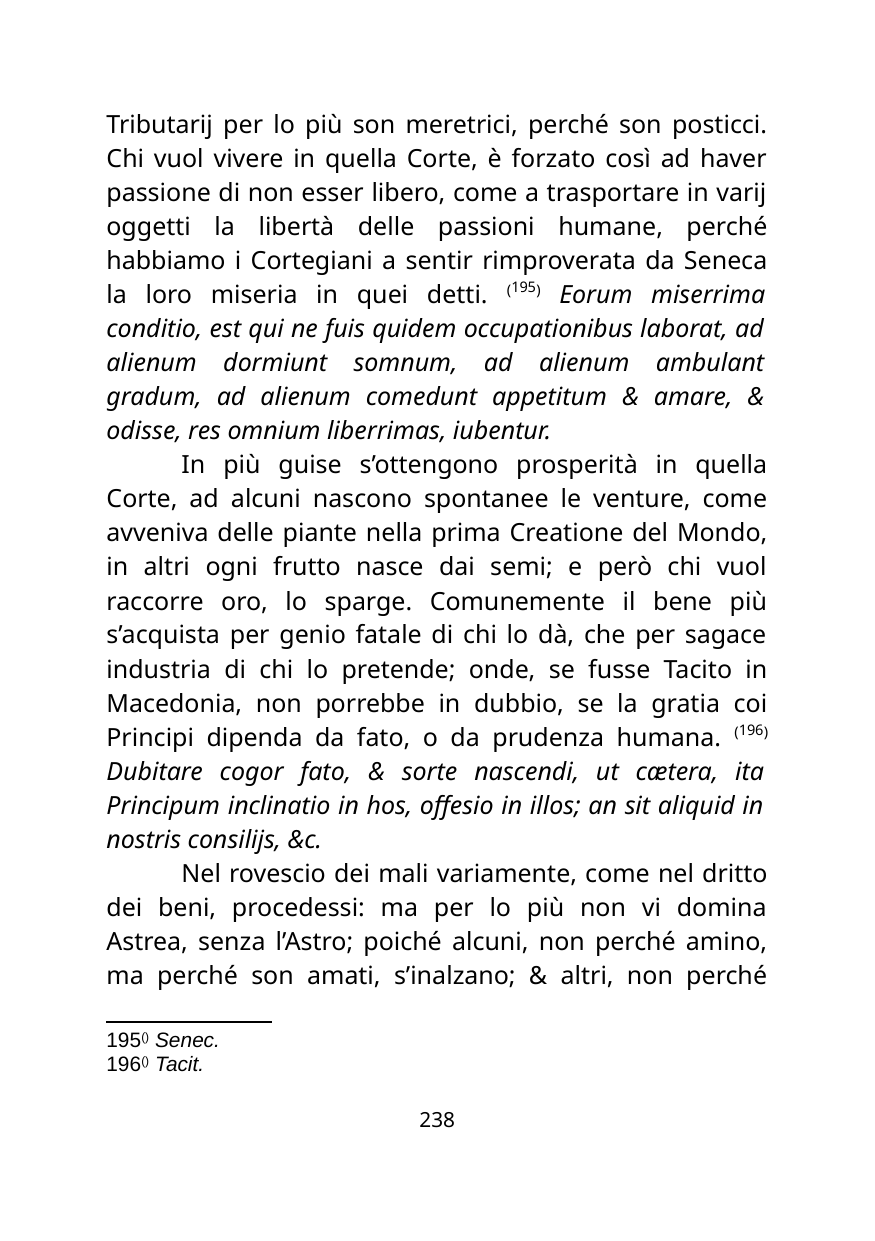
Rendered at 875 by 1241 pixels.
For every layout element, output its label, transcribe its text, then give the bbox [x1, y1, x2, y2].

text Tributarij per lo più son meretrici, perché son posticci. Chi vuol vivere in quella Corte, è forzato così ad haver passione di non esser libero, come a trasportare in varij oggetti la libertà delle passioni humane, perché habbiamo i Cortegiani a sentir rimproverata da Seneca la loro miseria in quei detti. () Eorum miserrima conditio, est qui ne fuis quidem occupationibus laborat, ad alienum dormiunt somnum, ad alienum ambulant gradum, ad alienum comedunt appetitum & amare, & odisse, res omnium liberrimas, iubentur. [106, 106, 768, 447]
text () Senec. [106, 1028, 768, 1052]
text Nel rovescio dei mali variamente, come nel dritto dei beni, procedessi: ma per lo più non vi domina Astrea, senza l’Astro; poiché alcuni, non perché amino, ma perché son amati, s’inalzano; & altri, non perché [106, 856, 768, 992]
text In più guise s’ottengono prosperità in quella Corte, ad alcuni nascono spontanee le venture, come avveniva delle piante nella prima Creatione del Mondo, in altri ogni frutto nasce dai semi; e però chi vuol raccorre oro, lo sparge. Comunemente il bene più s’acquista per genio fatale di chi lo dà, che per sagace industria di chi lo pretende; onde, se fusse Tacito in Macedonia, non porrebbe in dubbio, se la gratia coi Principi dipenda da fato, o da prudenza humana. () Dubitare cogor fato, & sorte nascendi, ut cætera, ita Principum inclinatio in hos, offesio in illos; an sit aliquid in nostris consilijs, &c. [106, 447, 768, 856]
text () Tacit. [106, 1052, 768, 1076]
